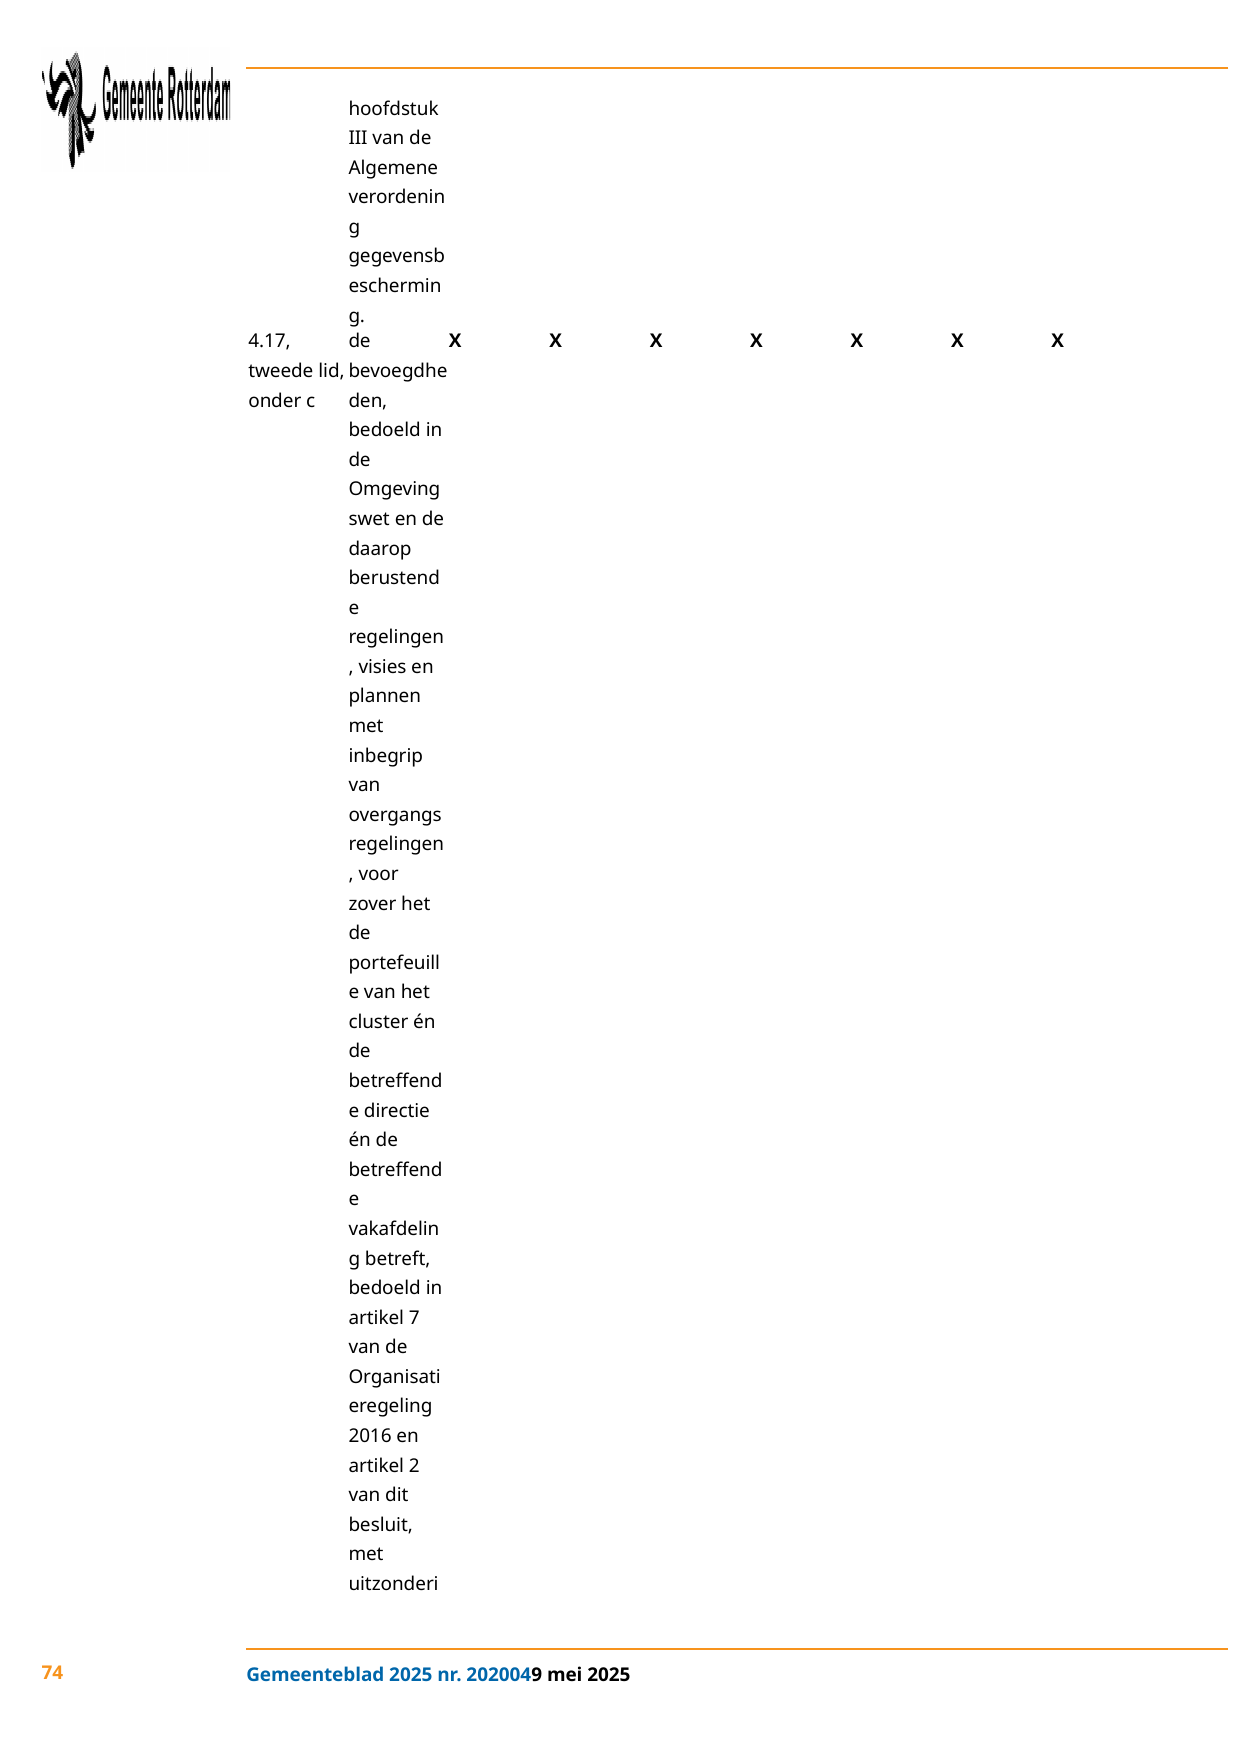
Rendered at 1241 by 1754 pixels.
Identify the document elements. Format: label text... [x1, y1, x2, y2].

table_cell X [951, 328, 1051, 1596]
picture [41, 47, 231, 172]
table_cell [248, 95, 348, 328]
table_cell 4.17, tweede lid, onder c [248, 328, 348, 1596]
table_cell X [549, 328, 649, 1596]
table_cell [449, 95, 549, 328]
table_cell [1051, 95, 1152, 328]
table_cell [549, 95, 649, 328]
table_cell X [850, 328, 951, 1596]
table_cell [850, 95, 951, 328]
table_cell hoofdstuk III van de Algemene verordening gegevensbescherming. [348, 95, 449, 328]
table_cell [750, 95, 850, 328]
table_cell de bevoegdheden, bedoeld in de Omgevingswet en de daarop berustende regelingen, visies en plannen met inbegrip van overgangsregelingen, voor zover het de portefeuille van het cluster én de betreffende directie én de betreffende vakafdeling betreft, bedoeld in artikel 7 van de Organisatieregeling 2016 en artikel 2 van dit besluit, met uitzonderi [348, 328, 449, 1596]
table_cell X [650, 328, 750, 1596]
table_cell X [449, 328, 549, 1596]
table_cell X [1051, 328, 1152, 1596]
table_cell [650, 95, 750, 328]
table_cell X [750, 328, 850, 1596]
table_cell [951, 95, 1051, 328]
